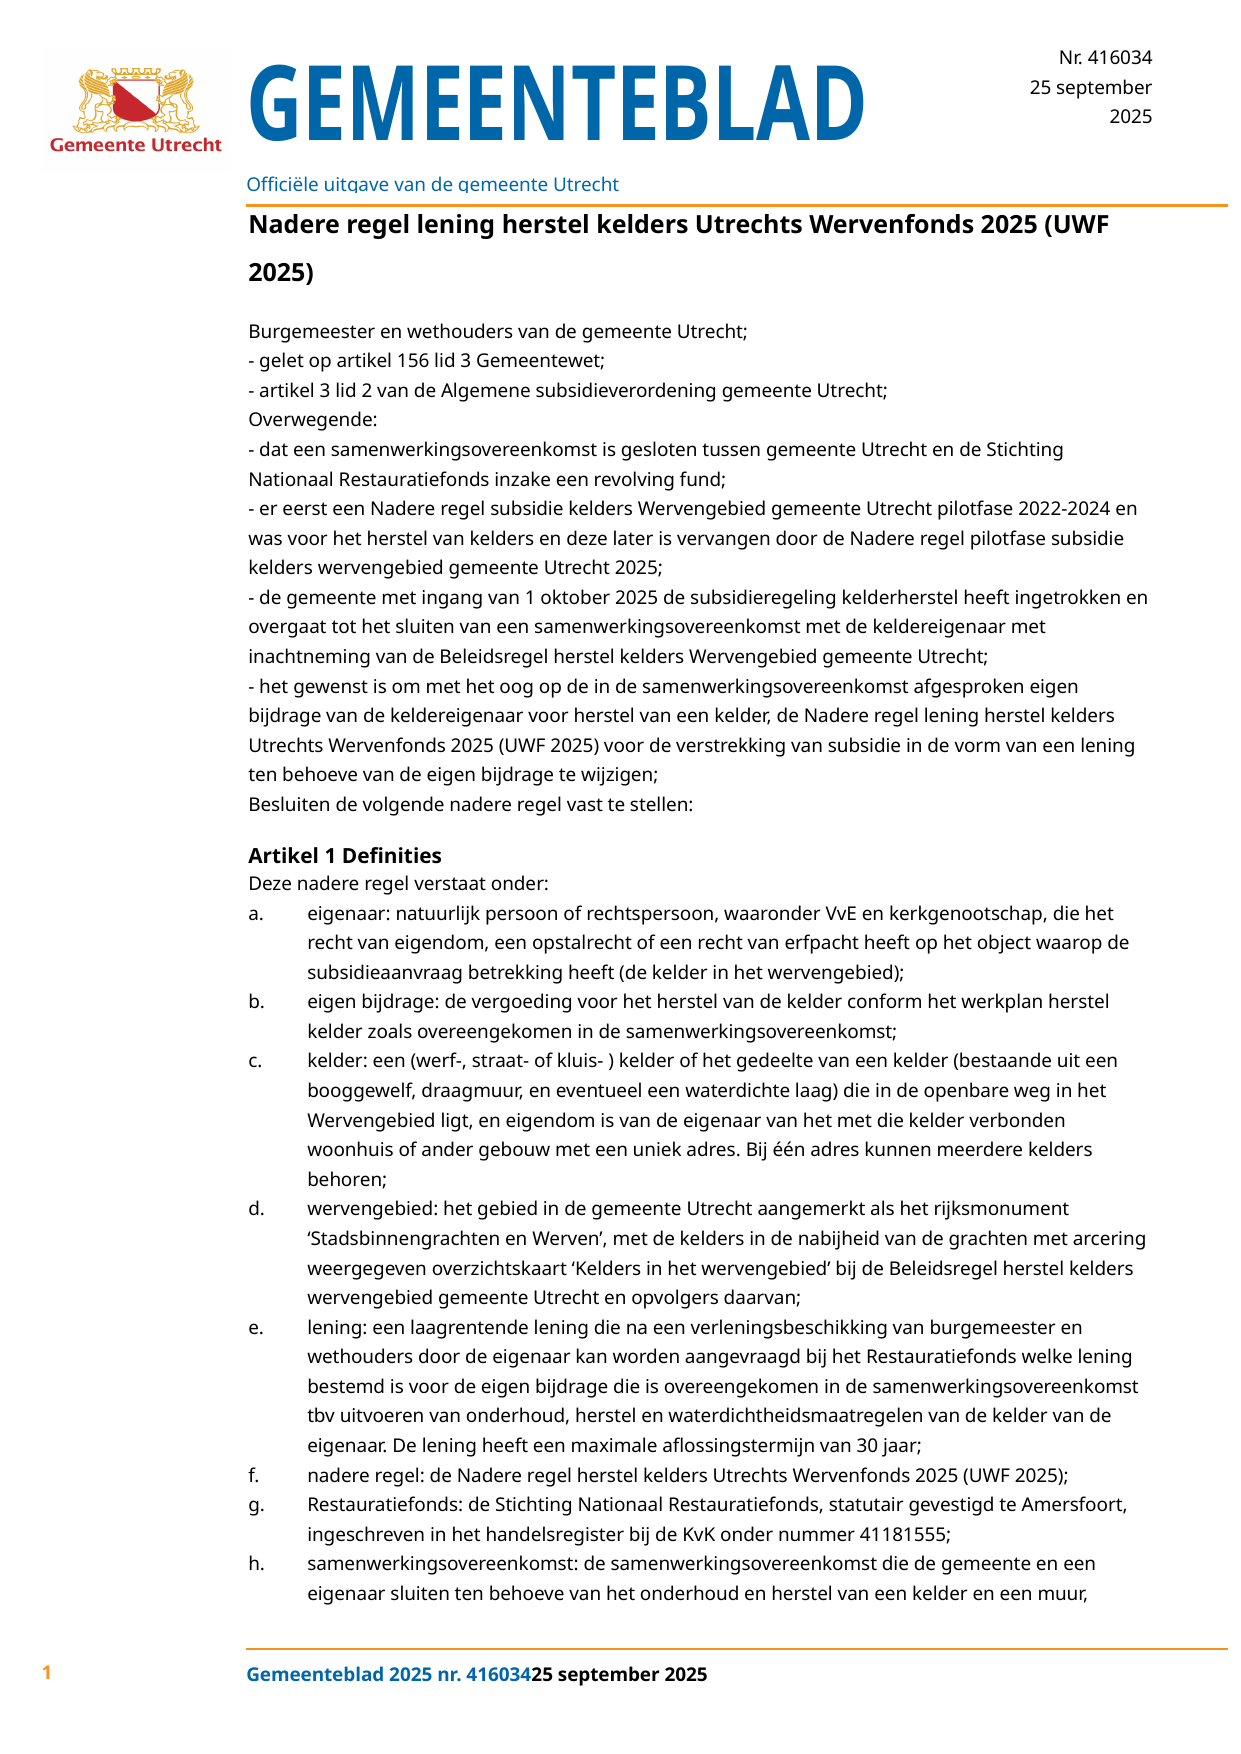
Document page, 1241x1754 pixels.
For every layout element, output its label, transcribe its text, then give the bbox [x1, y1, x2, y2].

list samenwerkingsovereenkomst: de samenwerkingsovereenkomst die de gemeente en een eigenaar sluiten ten behoeve van het onderhoud en herstel van een kelder en een muur, [248, 1551, 1152, 1606]
text Artikel 1 Definities [248, 842, 1152, 870]
text Overwegende: [248, 407, 1152, 432]
list kelder: een (werf-, straat- of kluis- ) kelder of het gedeelte van een kelder (bestaande uit een booggewelf, draagmuur, en eventueel een waterdichte laag) die in de openbare weg in het Wervengebied ligt, en eigendom is van de eigenaar van het met die kelder verbonden woonhuis of ander gebouw met een uniek adres. Bij één adres kunnen meerdere kelders behoren; [248, 1048, 1152, 1192]
text - gelet op artikel 156 lid 3 Gemeentewet; [248, 347, 1152, 373]
list lening: een laagrentende lening die na een verleningsbeschikking van burgemeester en wethouders door de eigenaar kan worden aangevraagd bij het Restauratiefonds welke lening bestemd is voor de eigen bijdrage die is overeengekomen in de samenwerkingsovereenkomst tbv uitvoeren van onderhoud, herstel en waterdichtheidsmaatregelen van de kelder van de eigenaar. De lening heeft een maximale aflossingstermijn van 30 jaar; [248, 1314, 1152, 1458]
list nadere regel: de Nadere regel herstel kelders Utrechts Wervenfonds 2025 (UWF 2025); [248, 1462, 1152, 1487]
list eigenaar: natuurlijk persoon of rechtspersoon, waaronder VvE en kerkgenootschap, die het recht van eigendom, een opstalrecht of een recht van erfpacht heeft op het object waarop de subsidieaanvraag betrekking heeft (de kelder in het wervengebied); [248, 900, 1152, 984]
list Restauratiefonds: de Stichting Nationaal Restauratiefonds, statutair gevestigd te Amersfoort, ingeschreven in het handelsregister bij de KvK onder nummer 41181555; [248, 1491, 1152, 1547]
text - dat een samenwerkingsovereenkomst is gesloten tussen gemeente Utrecht en de Stichting Nationaal Restauratiefonds inzake een revolving fund; [248, 436, 1152, 492]
text Burgemeester en wethouders van de gemeente Utrecht; [248, 318, 1152, 344]
text - de gemeente met ingang van 1 oktober 2025 de subsidieregeling kelderherstel heeft ingetrokken en overgaat tot het sluiten van een samenwerkingsovereenkomst met de keldereigenaar met inachtneming van de Beleidsregel herstel kelders Wervengebied gemeente Utrecht; [248, 584, 1152, 669]
list eigen bijdrage: de vergoeding voor het herstel van de kelder conform het werkplan herstel kelder zoals overeengekomen in de samenwerkingsovereenkomst; [248, 988, 1152, 1044]
picture [41, 47, 231, 172]
list wervengebied: het gebied in de gemeente Utrecht aangemerkt als het rijksmonument ‘Stadsbinnengrachten en Werven’, met de kelders in de nabijheid van de grachten met arcering weergegeven overzichtskaart ‘Kelders in het wervengebied’ bij de Beleidsregel herstel kelders wervengebied gemeente Utrecht en opvolgers daarvan; [248, 1196, 1152, 1310]
text - artikel 3 lid 2 van de Algemene subsidieverordening gemeente Utrecht; [248, 377, 1152, 403]
text - het gewenst is om met het oog op de in de samenwerkingsovereenkomst afgesproken eigen bijdrage van de keldereigenaar voor herstel van een kelder, de Nadere regel lening herstel kelders Utrechts Wervenfonds 2025 (UWF 2025) voor de verstrekking van subsidie in de vorm van een lening ten behoeve van de eigen bijdrage te wijzigen; [248, 673, 1152, 787]
text Nadere regel lening herstel kelders Utrechts Wervenfonds 2025 (UWF 2025) [248, 207, 1152, 288]
text Deze nadere regel verstaat onder: [248, 870, 1152, 896]
text - er eerst een Nadere regel subsidie kelders Wervengebied gemeente Utrecht pilotfase 2022-2024 en was voor het herstel van kelders en deze later is vervangen door de Nadere regel pilotfase subsidie kelders wervengebied gemeente Utrecht 2025; [248, 495, 1152, 580]
text Besluiten de volgende nadere regel vast te stellen: [248, 791, 1152, 817]
